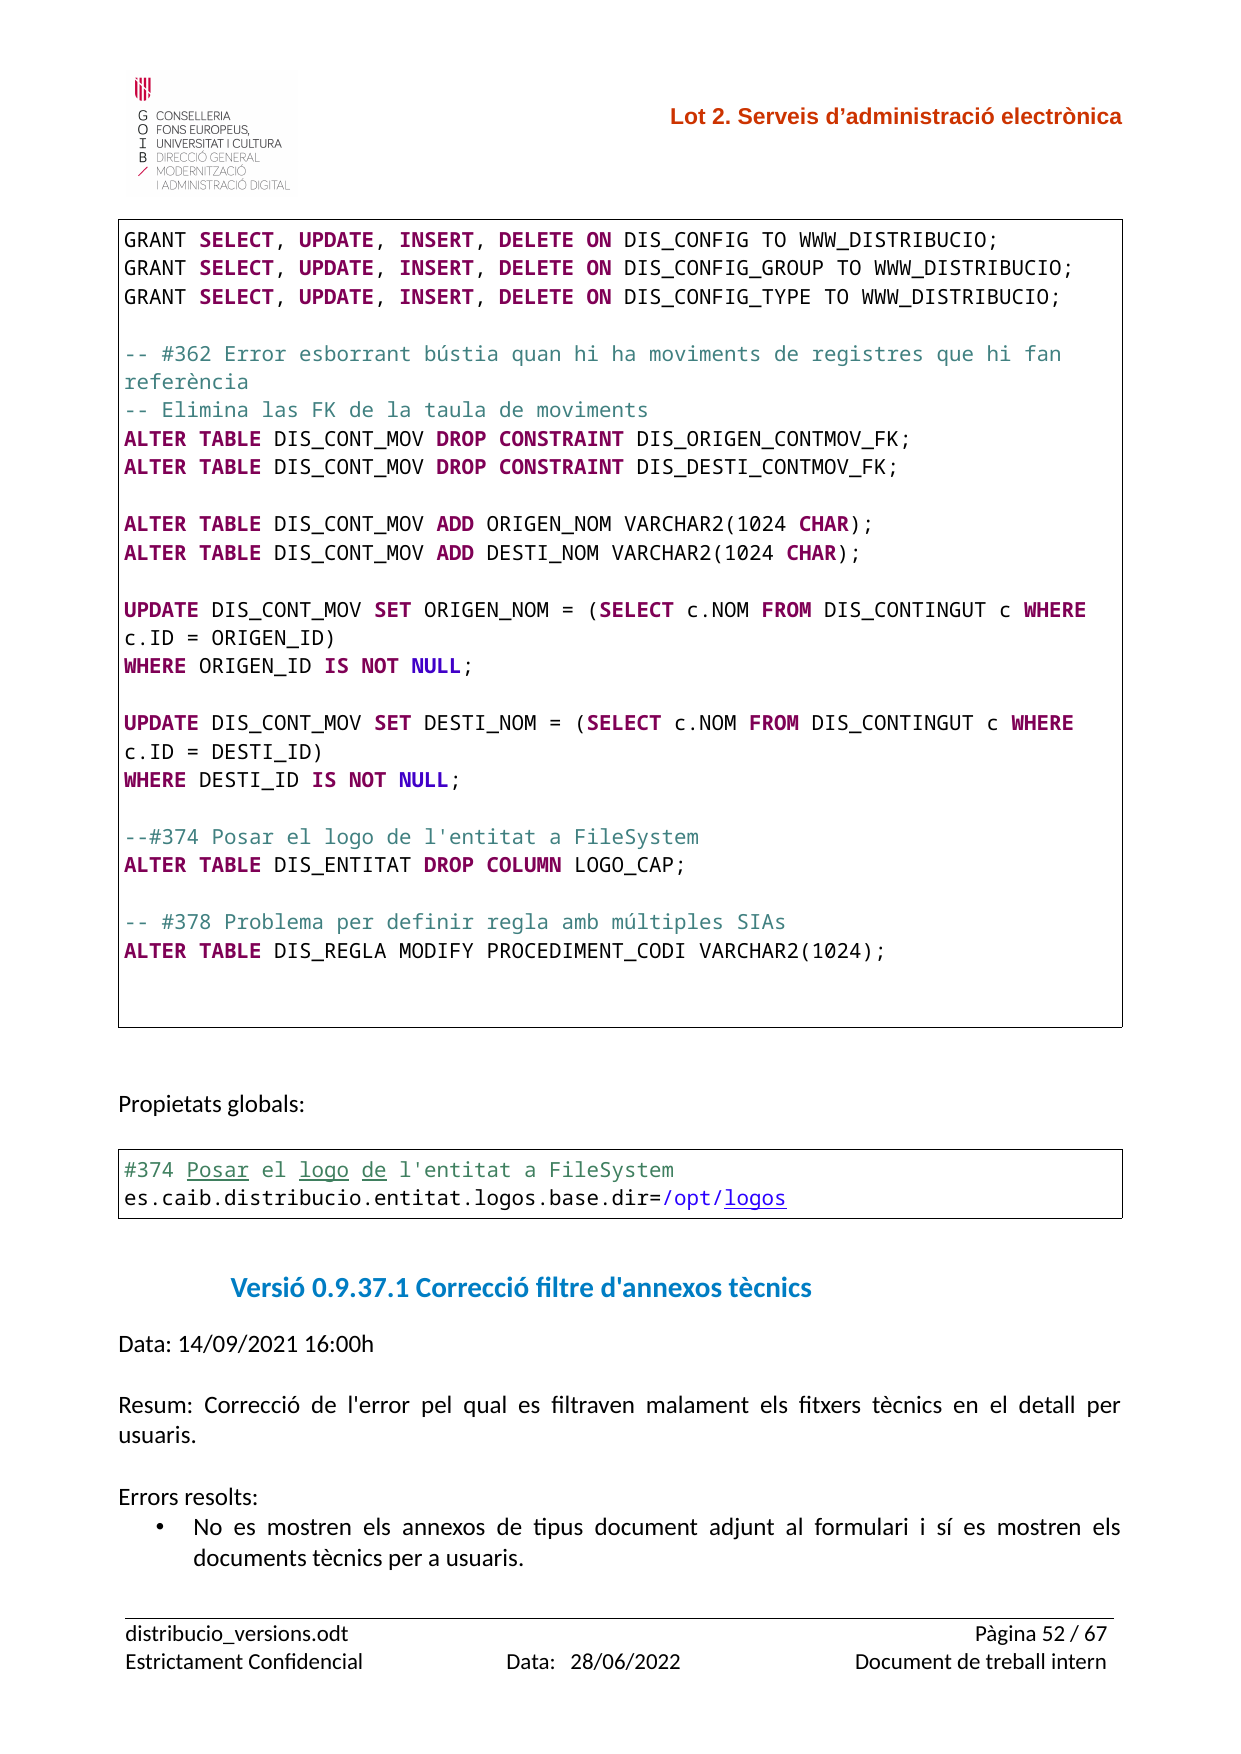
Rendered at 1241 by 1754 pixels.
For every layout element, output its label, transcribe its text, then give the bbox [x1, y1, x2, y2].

table_header #374 Posar el logo de l'entitat a FileSystem es.caib.distribucio.entitat.logos.base.dir=/opt/logos [119, 1150, 1122, 1218]
text Propietats globals: [118, 1088, 1122, 1119]
table_header GRANT SELECT, UPDATE, INSERT, DELETE ON DIS_CONFIG TO WWW_DISTRIBUCIO; GRANT SELECT, UPDATE, INSERT, DELETE ON DIS_CONFIG_GROUP TO WWW_DISTRIBUCIO; GRANT SELECT, UPDATE, INSERT, DELETE ON DIS_CONFIG_TYPE TO WWW_DISTRIBUCIO; -- #362 Error esborrant bústia quan hi ha moviments de registres que hi fan referència -- Elimina las FK de la taula de moviments ALTER TABLE DIS_CONT_MOV DROP CONSTRAINT DIS_ORIGEN_CONTMOV_FK; ALTER TABLE DIS_CONT_MOV DROP CONSTRAINT DIS_DESTI_CONTMOV_FK; ALTER TABLE DIS_CONT_MOV ADD ORIGEN_NOM VARCHAR2(1024 CHAR); ALTER TABLE DIS_CONT_MOV ADD DESTI_NOM VARCHAR2(1024 CHAR); UPDATE DIS_CONT_MOV SET ORIGEN_NOM = (SELECT c.NOM FROM DIS_CONTINGUT c WHERE c.ID = ORIGEN_ID) WHERE ORIGEN_ID IS NOT NULL; UPDATE DIS_CONT_MOV SET DESTI_NOM = (SELECT c.NOM FROM DIS_CONTINGUT c WHERE c.ID = DESTI_ID) WHERE DESTI_ID IS NOT NULL; --#374 Posar el logo de l'entitat a FileSystem ALTER TABLE DIS_ENTITAT DROP COLUMN LOGO_CAP; -- #378 Problema per definir regla amb múltiples SIAs ALTER TABLE DIS_REGLA MODIFY PROCEDIMENT_CODI VARCHAR2(1024); [119, 220, 1122, 1027]
picture [126, 70, 299, 197]
text Errors resolts: [118, 1481, 1122, 1511]
list No es mostren els annexos de tipus document adjunt al formulari i sí es mostren els documents tècnics per a usuaris. [156, 1511, 1122, 1572]
subtitle Versió 0.9.37.1 Correcció filtre d'annexos tècnics [153, 1269, 1122, 1304]
text Data: 14/09/2021 16:00h [118, 1328, 1122, 1359]
text Resum: Correcció de l'error pel qual es filtraven malament els fitxers tècnics en el detall per usuaris. [118, 1389, 1122, 1450]
